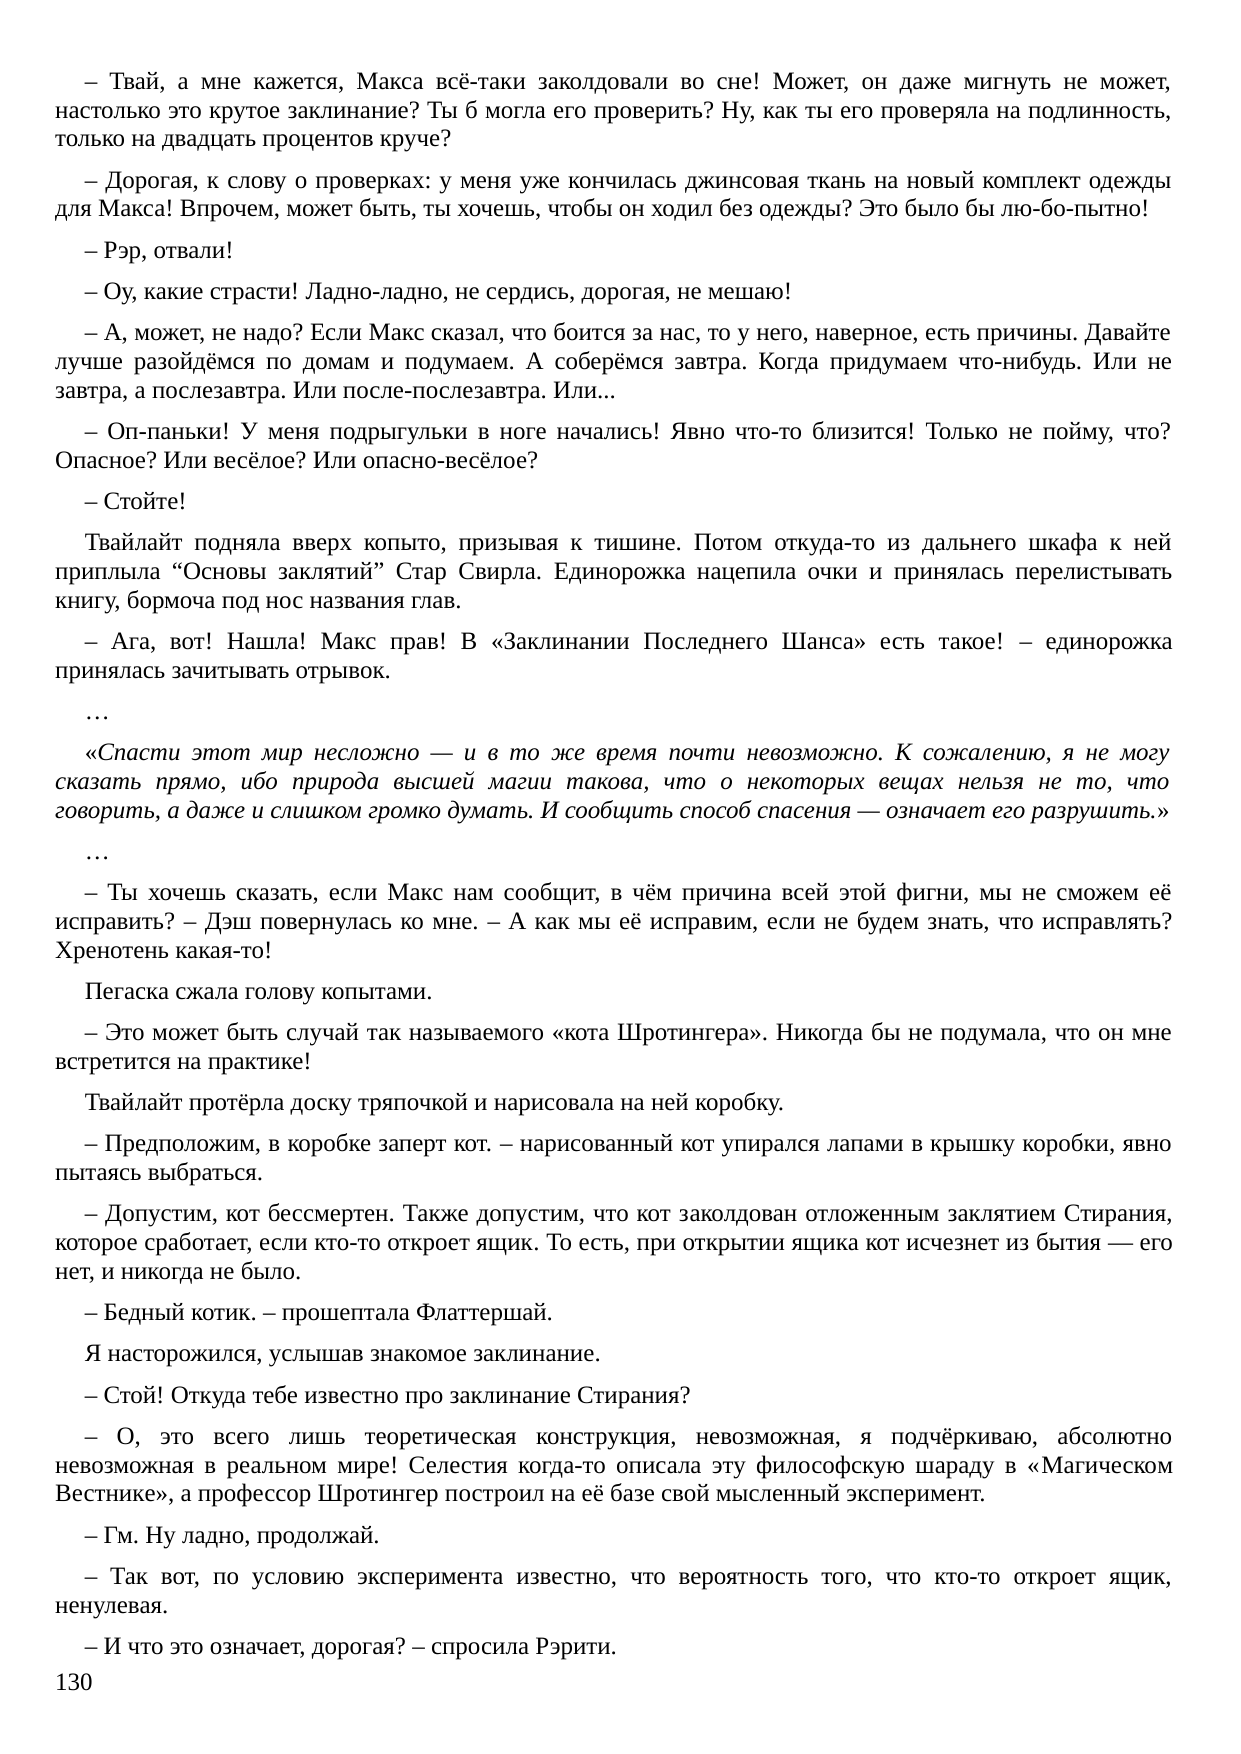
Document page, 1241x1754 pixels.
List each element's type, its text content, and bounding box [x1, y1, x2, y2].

text – Ты хочешь сказать, если Макс нам сообщит, в чём причина всей этой фигни, мы не сможем её исправить? – Дэш повернулась ко мне. – А как мы её исправим, если не будем знать, что исправлять? Хренотень какая-то! [55, 877, 1173, 963]
text «Спасти этот мир несложно — и в то же время почти невозможно. К сожалению, я не могу сказать прямо, ибо природа высшей магии такова, что о некоторых вещах нельзя не то, что говорить, а даже и слишком громко думать. И сообщить способ спасения — означает его разрушить.» [55, 737, 1173, 823]
text – О, это всего лишь теоретическая конструкция, невозможная, я подчёркиваю, абсолютно невозможная в реальном мире! Селестия когда-то описала эту философскую шараду в «Магическом Вестнике», а профессор Шротингер построил на её базе свой мысленный эксперимент. [55, 1421, 1173, 1507]
text – А, может, не надо? Если Макс сказал, что боится за нас, то у него, наверное, есть причины. Давайте лучше разойдёмся по домам и подумаем. А соберёмся завтра. Когда придумаем что-нибудь. Или не завтра, а послезавтра. Или после-послезавтра. Или... [55, 317, 1173, 403]
text – Оу, какие страсти! Ладно-ладно, не сердись, дорогая, не мешаю! [55, 276, 1173, 305]
text – Стой! Откуда тебе известно про заклинание Стирания? [55, 1380, 1173, 1408]
text – Допустим, кот бессмертен. Также допустим, что кот заколдован отложенным заклятием Стирания, которое сработает, если кто-то откроет ящик. То есть, при открытии ящика кот исчезнет из бытия — его нет, и никогда не было. [55, 1198, 1173, 1285]
text Я насторожился, услышав знакомое заклинание. [55, 1338, 1173, 1367]
text – Гм. Ну ладно, продолжай. [55, 1520, 1173, 1548]
text – Бедный котик. – прошептала Флаттершай. [55, 1297, 1173, 1326]
text … [55, 696, 1173, 725]
text … [55, 836, 1173, 865]
text – Предположим, в коробке заперт кот. – нарисованный кот упирался лапами в крышку коробки, явно пытаясь выбраться. [55, 1128, 1173, 1186]
text – И что это означает, дорогая? – спросила Рэрити. [55, 1631, 1173, 1660]
text – Рэр, отвали! [55, 235, 1173, 263]
text – Стойте! [55, 486, 1173, 515]
text – Дорогая, к слову о проверках: у меня уже кончилась джинсовая ткань на новый комплект одежды для Макса! Впрочем, может быть, ты хочешь, чтобы он ходил без одежды? Это было бы лю-бо-пытно! [55, 165, 1173, 222]
text – Ага, вот! Нашла! Макс прав! В «Заклинании Последнего Шанса» есть такое! – единорожка принялась зачитывать отрывок. [55, 626, 1173, 683]
text – Твай, а мне кажется, Макса всё-таки заколдовали во сне! Может, он даже мигнуть не может, настолько это крутое заклинание? Ты б могла его проверить? Ну, как ты его проверяла на подлинность, только на двадцать процентов круче? [55, 66, 1173, 152]
text – Так вот, по условию эксперимента известно, что вероятность того, что кто-то откроет ящик, ненулевая. [55, 1561, 1173, 1618]
text – Оп-паньки! У меня подрыгульки в ноге начались! Явно что-то близится! Только не пойму, что? Опасное? Или весёлое? Или опасно-весёлое? [55, 416, 1173, 473]
text Твайлайт подняла вверх копыто, призывая к тишине. Потом откуда-то из дальнего шкафа к ней приплыла “Основы заклятий” Стар Свирла. Единорожка нацепила очки и принялась перелистывать книгу, бормоча под нос названия глав. [55, 527, 1173, 613]
text Твайлайт протёрла доску тряпочкой и нарисовала на ней коробку. [55, 1087, 1173, 1116]
text – Это может быть случай так называемого «кота Шротингера». Никогда бы не подумала, что он мне встретится на практике! [55, 1017, 1173, 1075]
text Пегаска сжала голову копытами. [55, 976, 1173, 1005]
